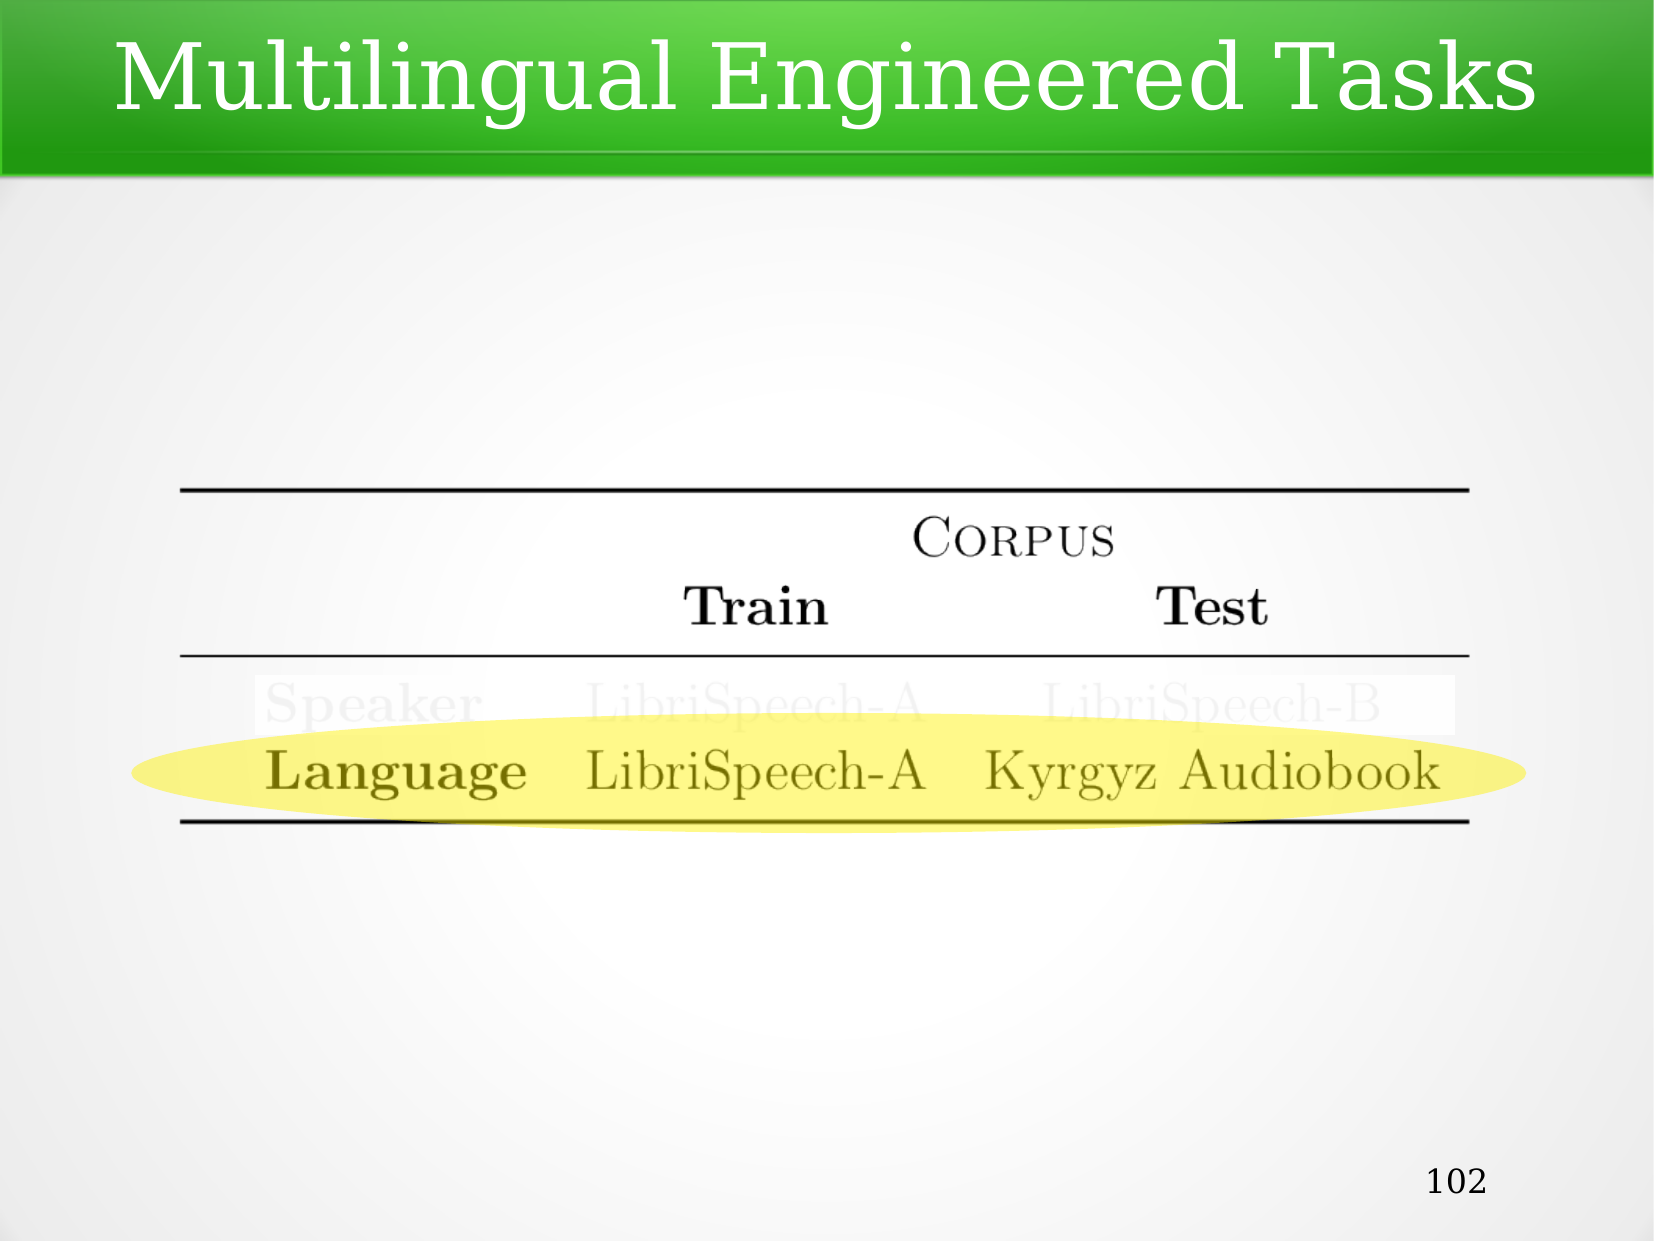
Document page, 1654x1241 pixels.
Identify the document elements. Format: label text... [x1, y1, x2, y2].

title Multilingual Engineered Tasks [82, 11, 1571, 154]
text_box [131, 675, 1527, 834]
picture [0, 0, 1654, 1241]
